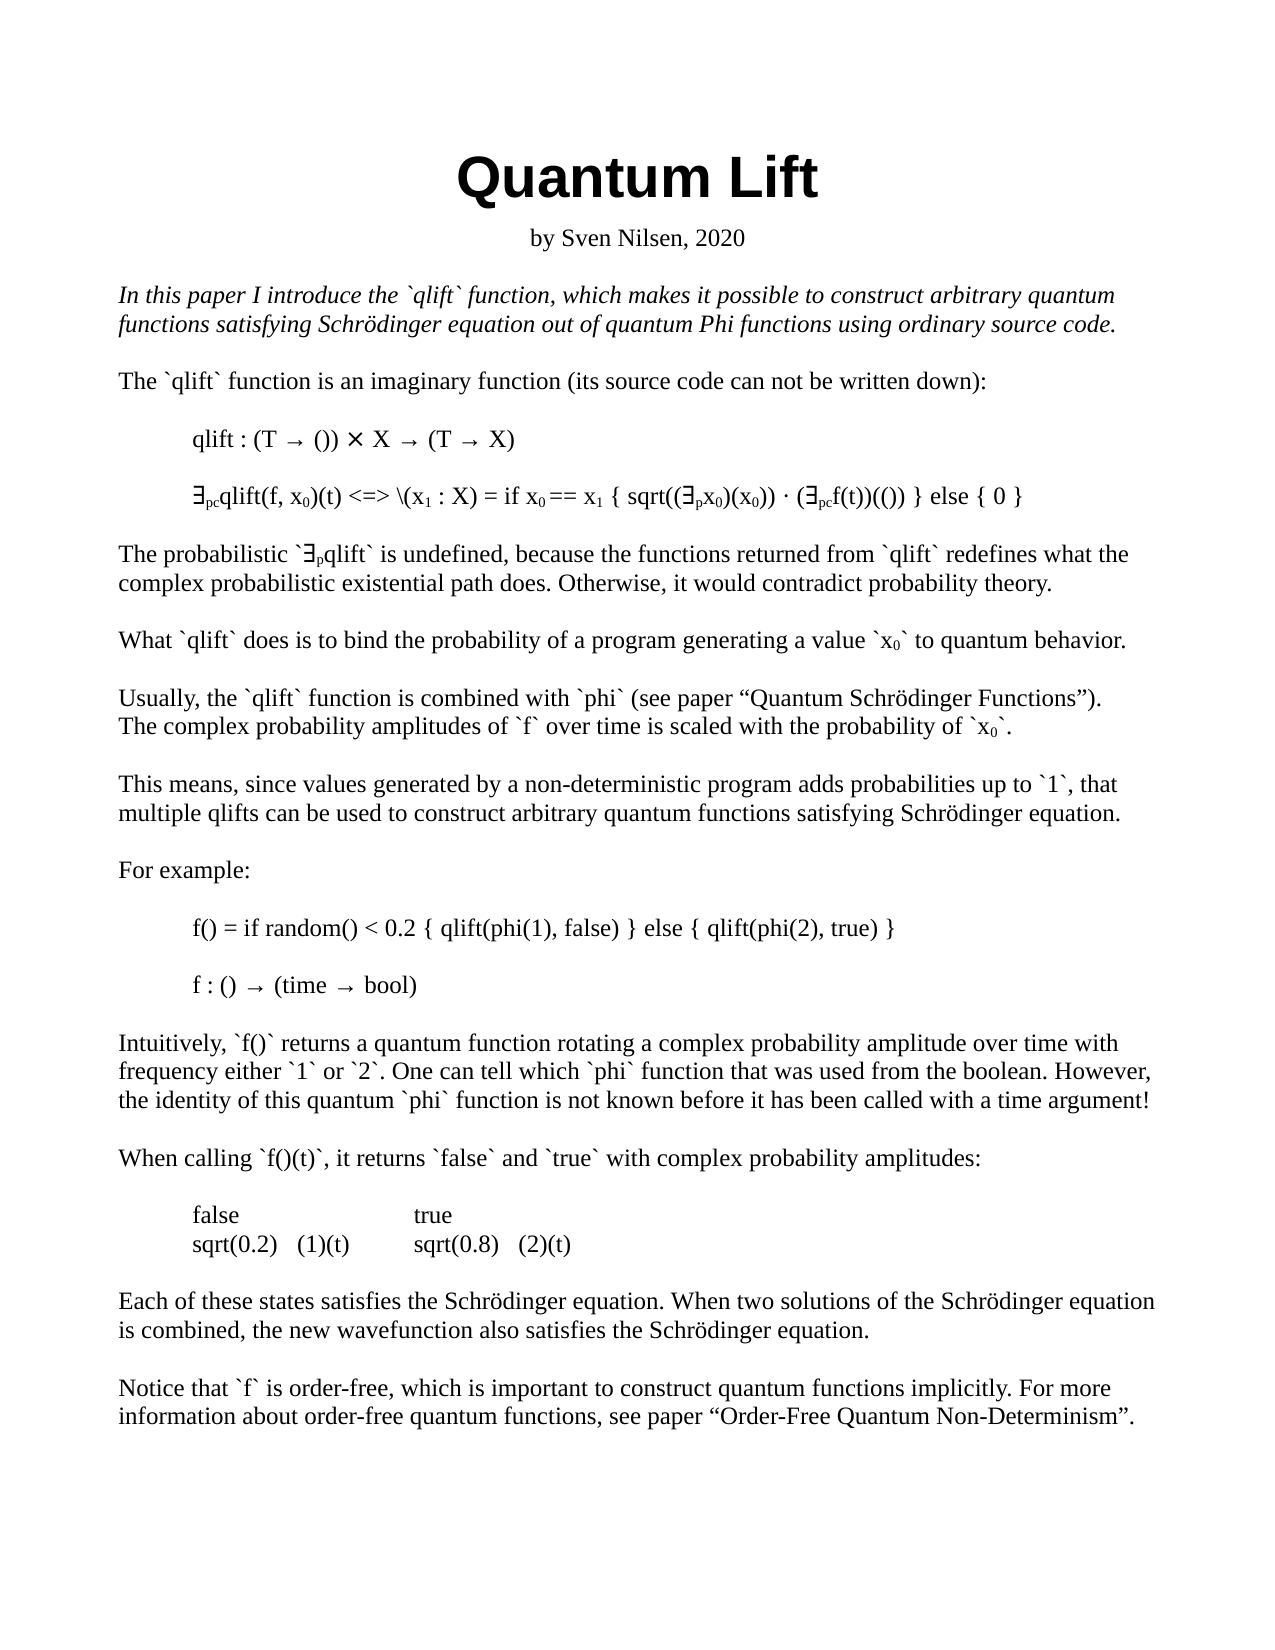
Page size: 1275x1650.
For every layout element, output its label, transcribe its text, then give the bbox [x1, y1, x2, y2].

text The probabilistic `∃pqlift` is undefined, because the functions returned from `qlift` redefines what the complex probabilistic existential path does. Otherwise, it would contradict probability theory. [118, 539, 1157, 596]
text f : () → (time → bool) [118, 970, 1157, 999]
text Usually, the `qlift` function is combined with `phi` (see paper “Quantum Schrödinger Functions”). [118, 683, 1157, 711]
text sqrt(0.2)𝜑(1)(t) sqrt(0.8)𝜑(2)(t) [118, 1229, 1157, 1258]
text This means, since values generated by a non-deterministic program adds probabilities up to `1`, that multiple qlifts can be used to construct arbitrary quantum functions satisfying Schrödinger equation. [118, 769, 1157, 826]
title Quantum Lift [118, 143, 1157, 210]
text The `qlift` function is an imaginary function (its source code can not be written down): [118, 366, 1157, 395]
text qlift : (T → ()) ⨯ X → (T → X) [118, 424, 1157, 453]
text ∃pcqlift(f, x0)(t) <=> \(x1 : X) = if x0 == x1 { sqrt((∃px0)(x0)) · (∃pcf(t))(()) } else { 0 } [118, 481, 1157, 510]
text Each of these states satisfies the Schrödinger equation. When two solutions of the Schrödinger equation is combined, the new wavefunction also satisfies the Schrödinger equation. [118, 1286, 1157, 1344]
text f() = if random() < 0.2 { qlift(phi(1), false) } else { qlift(phi(2), true) } [118, 913, 1157, 941]
text In this paper I introduce the `qlift` function, which makes it possible to construct arbitrary quantum functions satisfying Schrödinger equation out of quantum Phi functions using ordinary source code. [118, 280, 1157, 338]
text When calling `f()(t)`, it returns `false` and `true` with complex probability amplitudes: [118, 1143, 1157, 1171]
text For example: [118, 855, 1157, 884]
text What `qlift` does is to bind the probability of a program generating a value `x0` to quantum behavior. [118, 625, 1157, 654]
text false true [118, 1200, 1157, 1229]
text Notice that `f` is order-free, which is important to construct quantum functions implicitly. For more information about order-free quantum functions, see paper “Order-Free Quantum Non-Determinism”. [118, 1373, 1157, 1430]
text by Sven Nilsen, 2020 [118, 223, 1157, 251]
text The complex probability amplitudes of `f` over time is scaled with the probability of `x0`. [118, 711, 1157, 740]
text Intuitively, `f()` returns a quantum function rotating a complex probability amplitude over time with frequency either `1` or `2`. One can tell which `phi` function that was used from the boolean. However, the identity of this quantum `phi` function is not known before it has been called with a time argument! [118, 1028, 1157, 1114]
